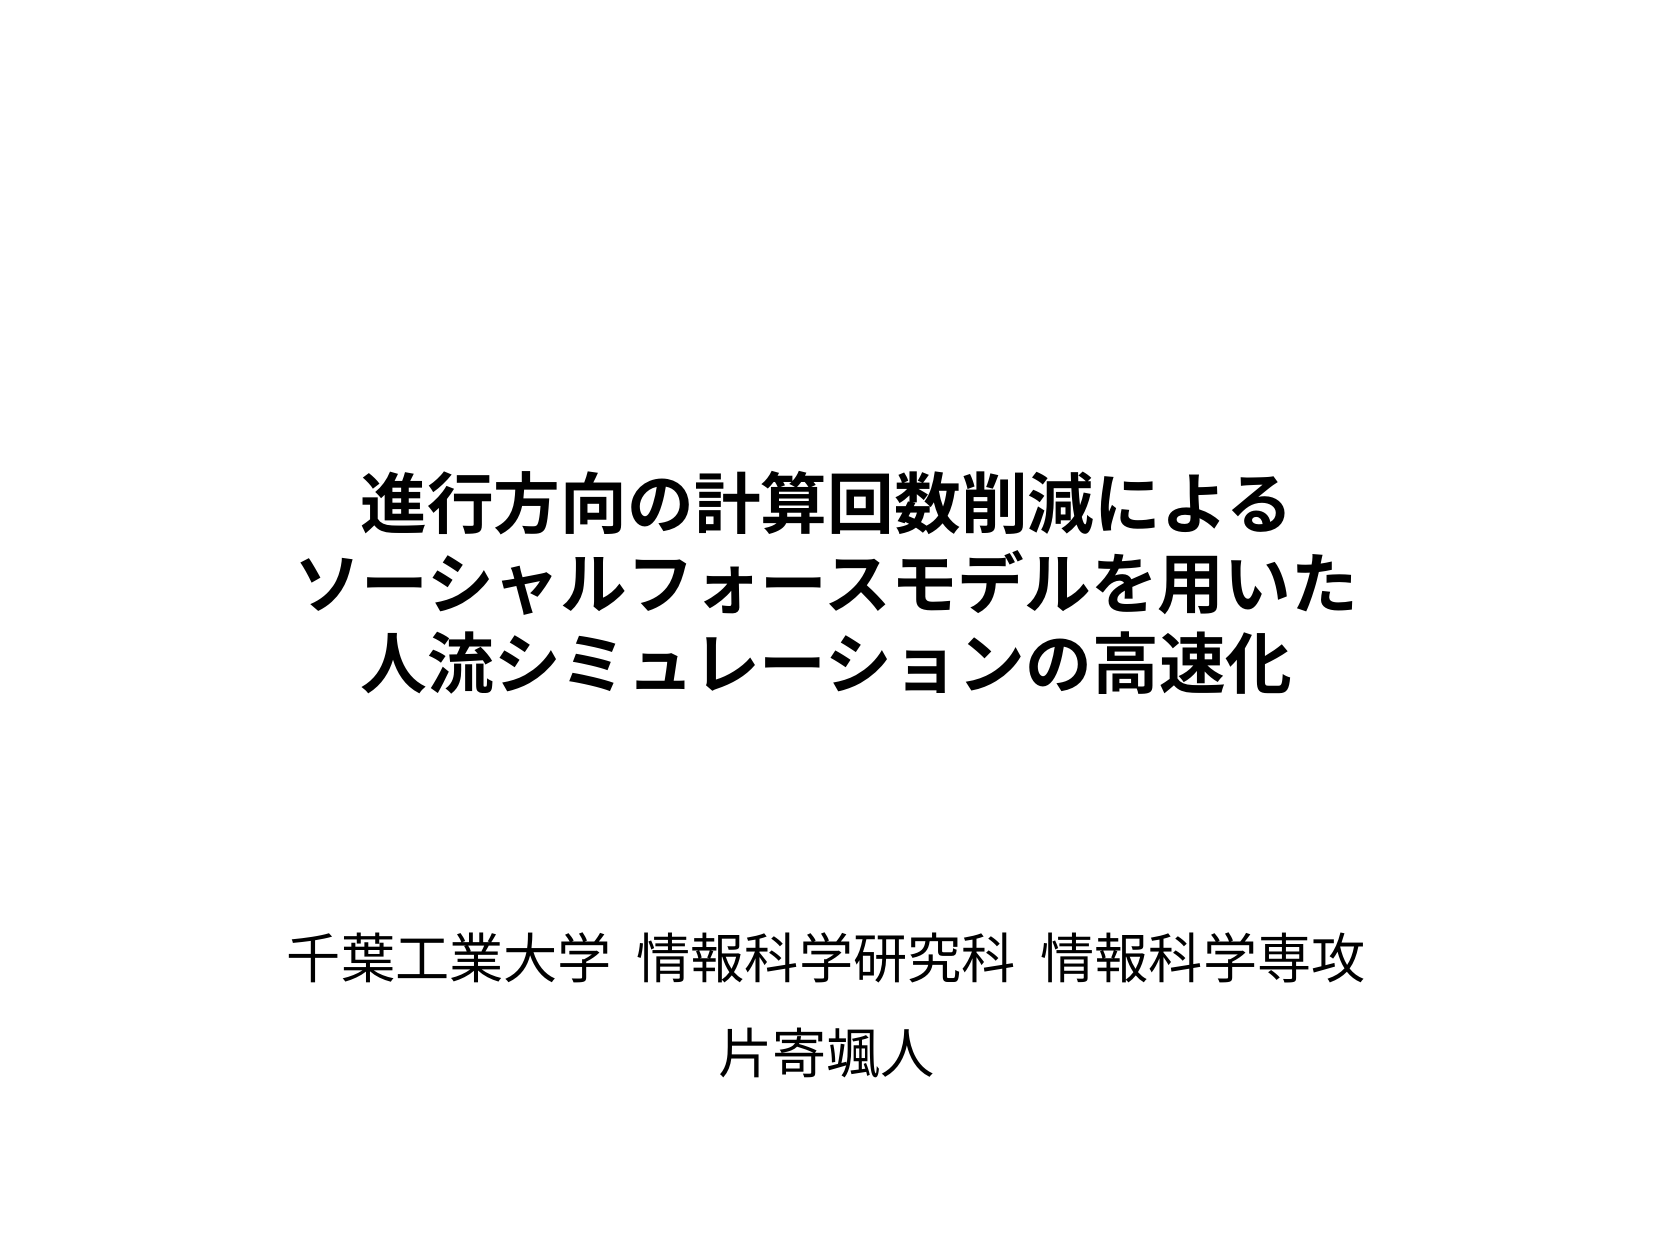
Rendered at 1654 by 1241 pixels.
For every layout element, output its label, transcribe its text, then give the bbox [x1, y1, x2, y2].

subtitle 千葉工業大学 情報科学研究科 情報科学専攻 片寄颯人 [82, 892, 1571, 1117]
title 進行方向の計算回数削減による ソーシャルフォースモデルを用いた 人流シミュレーションの高速化 [206, 455, 1447, 709]
